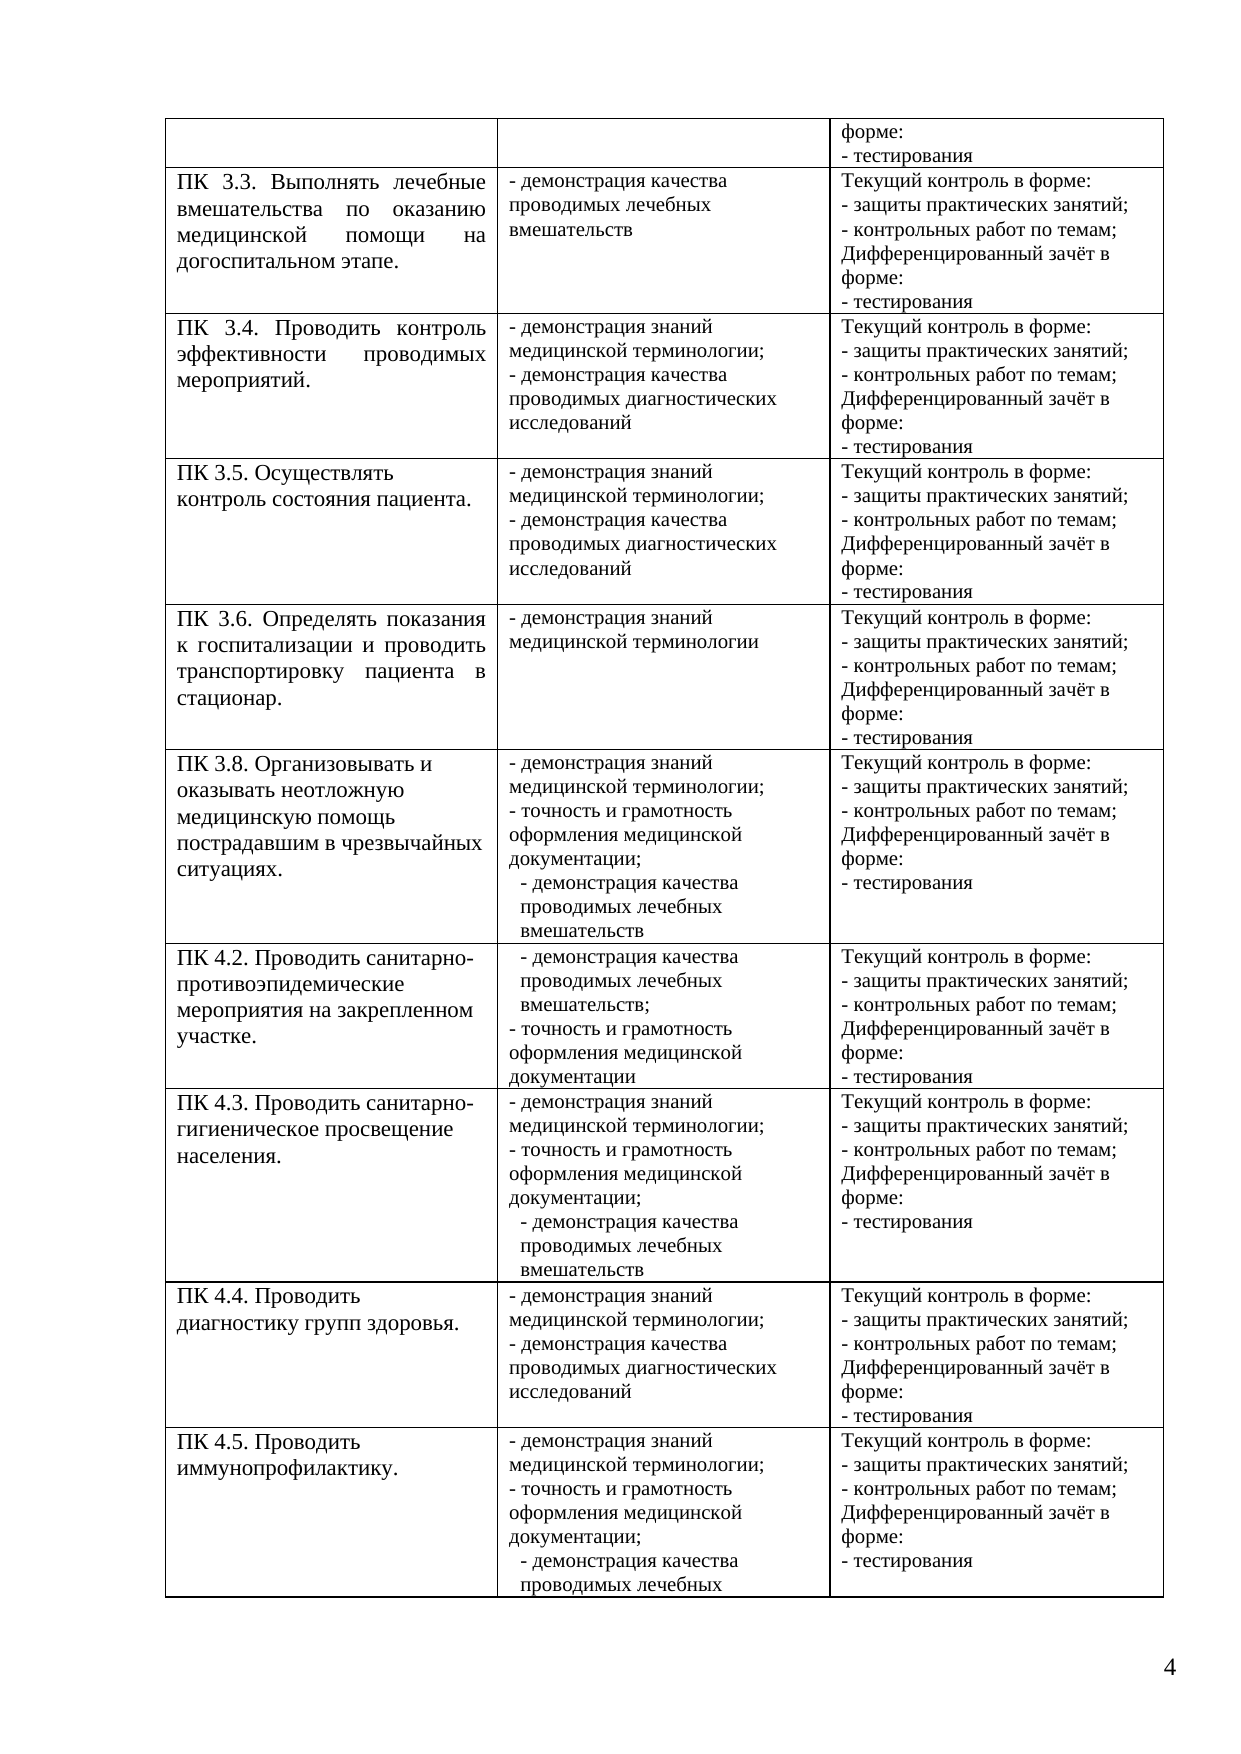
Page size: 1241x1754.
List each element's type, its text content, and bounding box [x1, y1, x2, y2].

table_cell ПК 4.5. Проводить иммунопрофилактику. [166, 1428, 497, 1596]
table_cell Текущий контроль в форме: - защиты практических занятий; - контрольных работ по темам; Дифференцированный зачёт в форме: - тестирования [831, 168, 1163, 313]
table_cell Текущий контроль в форме: - защиты практических занятий; - контрольных работ по темам; Дифференцированный зачёт в форме: - тестирования [831, 459, 1163, 603]
table_cell - демонстрация качества проводимых лечебных вмешательств [498, 168, 829, 313]
table_cell ПК 4.2. Проводить санитарно-противоэпидемические мероприятия на закрепленном участке. [166, 944, 497, 1088]
table_cell Текущий контроль в форме: - защиты практических занятий; - контрольных работ по темам; Дифференцированный зачёт в форме: - тестирования [831, 944, 1163, 1088]
table_cell [498, 119, 829, 167]
table_cell ПК 3.5. Осуществлять контроль состояния пациента. [166, 459, 497, 603]
table_cell - демонстрация знаний медицинской терминологии; - точность и грамотность оформления медицинской документации; - демонстрация качества проводимых лечебных вмешательств [498, 750, 829, 942]
table_cell ПК 4.4. Проводить диагностику групп здоровья. [166, 1283, 497, 1427]
table_cell - демонстрация знаний медицинской терминологии; - демонстрация качества проводимых диагностических исследований [498, 1283, 829, 1427]
table_cell [166, 119, 497, 167]
table_cell - демонстрация знаний медицинской терминологии; - точность и грамотность оформления медицинской документации; - демонстрация качества проводимых лечебных [498, 1428, 829, 1596]
table_cell ПК 3.8. Организовывать и оказывать неотложную медицинскую помощь пострадавшим в чрезвычайных ситуациях. [166, 750, 497, 942]
table_cell ПК 3.4. Проводить контроль эффективности проводимых мероприятий. [166, 314, 497, 458]
table_cell Текущий контроль в форме: - защиты практических занятий; - контрольных работ по темам; Дифференцированный зачёт в форме: - тестирования [831, 605, 1163, 749]
table_cell Текущий контроль в форме: - защиты практических занятий; - контрольных работ по темам; Дифференцированный зачёт в форме: - тестирования [831, 1089, 1163, 1281]
table_cell ПК 3.6. Определять показания к госпитализации и проводить транспортировку пациента в стационар. [166, 605, 497, 749]
table_cell ПК 3.3. Выполнять лечебные вмешательства по оказанию медицинской помощи на догоспитальном этапе. [166, 168, 497, 313]
table_cell - демонстрация знаний медицинской терминологии; - демонстрация качества проводимых диагностических исследований [498, 314, 829, 458]
table_cell Текущий контроль в форме: - защиты практических занятий; - контрольных работ по темам; Дифференцированный зачёт в форме: - тестирования [831, 314, 1163, 458]
table_cell форме: - тестирования [831, 119, 1163, 167]
table_cell Текущий контроль в форме: - защиты практических занятий; - контрольных работ по темам; Дифференцированный зачёт в форме: - тестирования [831, 1283, 1163, 1427]
table_cell Текущий контроль в форме: - защиты практических занятий; - контрольных работ по темам; Дифференцированный зачёт в форме: - тестирования [831, 750, 1163, 942]
table_cell - демонстрация знаний медицинской терминологии [498, 605, 829, 749]
table_cell - демонстрация знаний медицинской терминологии; - демонстрация качества проводимых диагностических исследований [498, 459, 829, 603]
table_cell - демонстрация знаний медицинской терминологии; - точность и грамотность оформления медицинской документации; - демонстрация качества проводимых лечебных вмешательств [498, 1089, 829, 1281]
table_cell - демонстрация качества проводимых лечебных вмешательств; - точность и грамотность оформления медицинской документации [498, 944, 829, 1088]
table_cell ПК 4.3. Проводить санитарно-гигиеническое просвещение населения. [166, 1089, 497, 1281]
table_cell Текущий контроль в форме: - защиты практических занятий; - контрольных работ по темам; Дифференцированный зачёт в форме: - тестирования [831, 1428, 1163, 1596]
